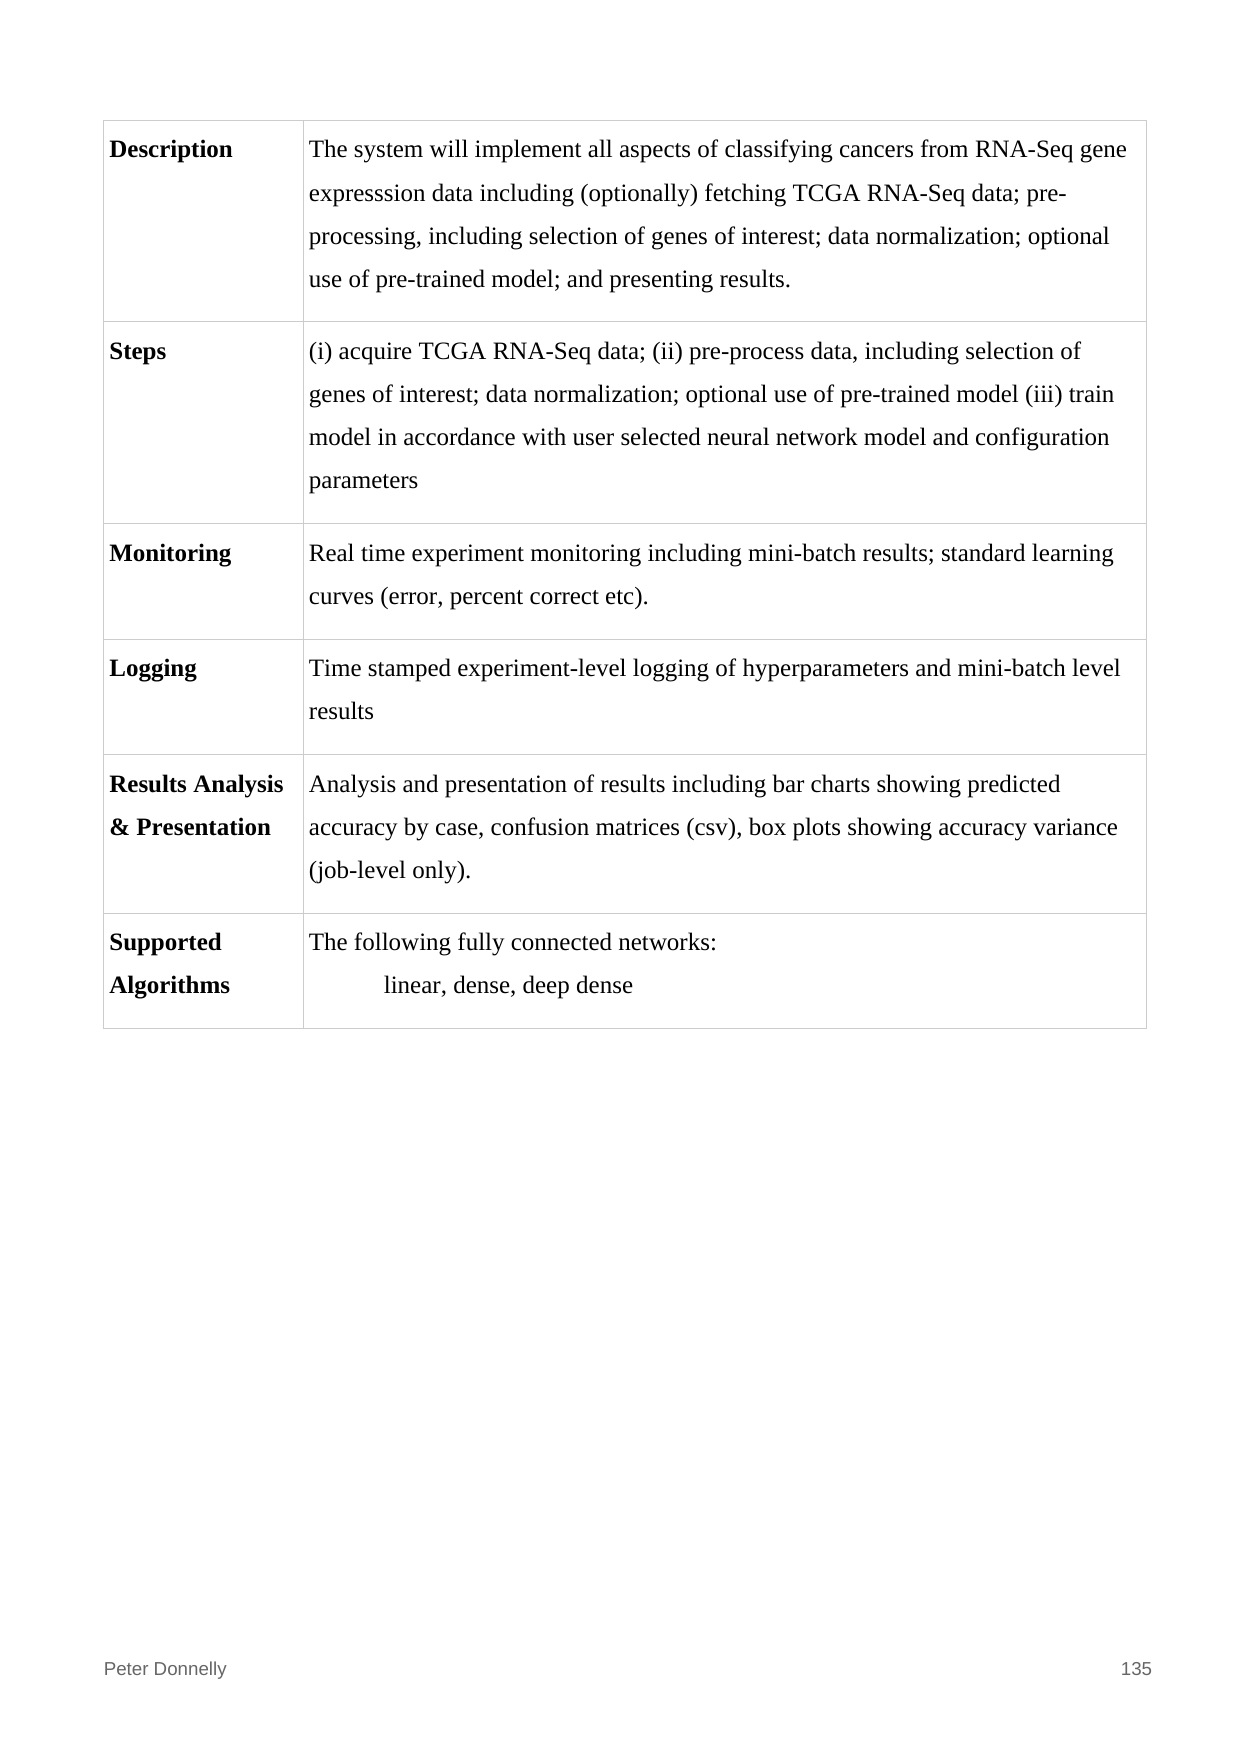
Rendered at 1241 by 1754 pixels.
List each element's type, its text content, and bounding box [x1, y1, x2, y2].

table_cell The system will implement all aspects of classifying cancers from RNA-Seq gene expresssion data including (optionally) fetching TCGA RNA-Seq data; pre-processing, including selection of genes of interest; data normalization; optional use of pre-trained model; and presenting results. [304, 121, 1146, 321]
table_cell Steps [104, 322, 303, 523]
table_cell Logging [104, 640, 303, 754]
table_cell Description [104, 121, 303, 321]
table_cell Real time experiment monitoring including mini-batch results; standard learning curves (error, percent correct etc). [304, 524, 1146, 638]
table_cell Analysis and presentation of results including bar charts showing predicted accuracy by case, confusion matrices (csv), box plots showing accuracy variance (job-level only). [304, 755, 1146, 912]
table_cell The following fully connected networks: linear, dense, deep dense [304, 914, 1146, 1028]
table_cell Monitoring [104, 524, 303, 638]
table_cell (i) acquire TCGA RNA-Seq data; (ii) pre-process data, including selection of genes of interest; data normalization; optional use of pre-trained model (iii) train model in accordance with user selected neural network model and configuration parameters [304, 322, 1146, 523]
table_cell Supported Algorithms [104, 914, 303, 1028]
table_cell Time stamped experiment-level logging of hyperparameters and mini-batch level results [304, 640, 1146, 754]
table_cell Results Analysis & Presentation [104, 755, 303, 912]
